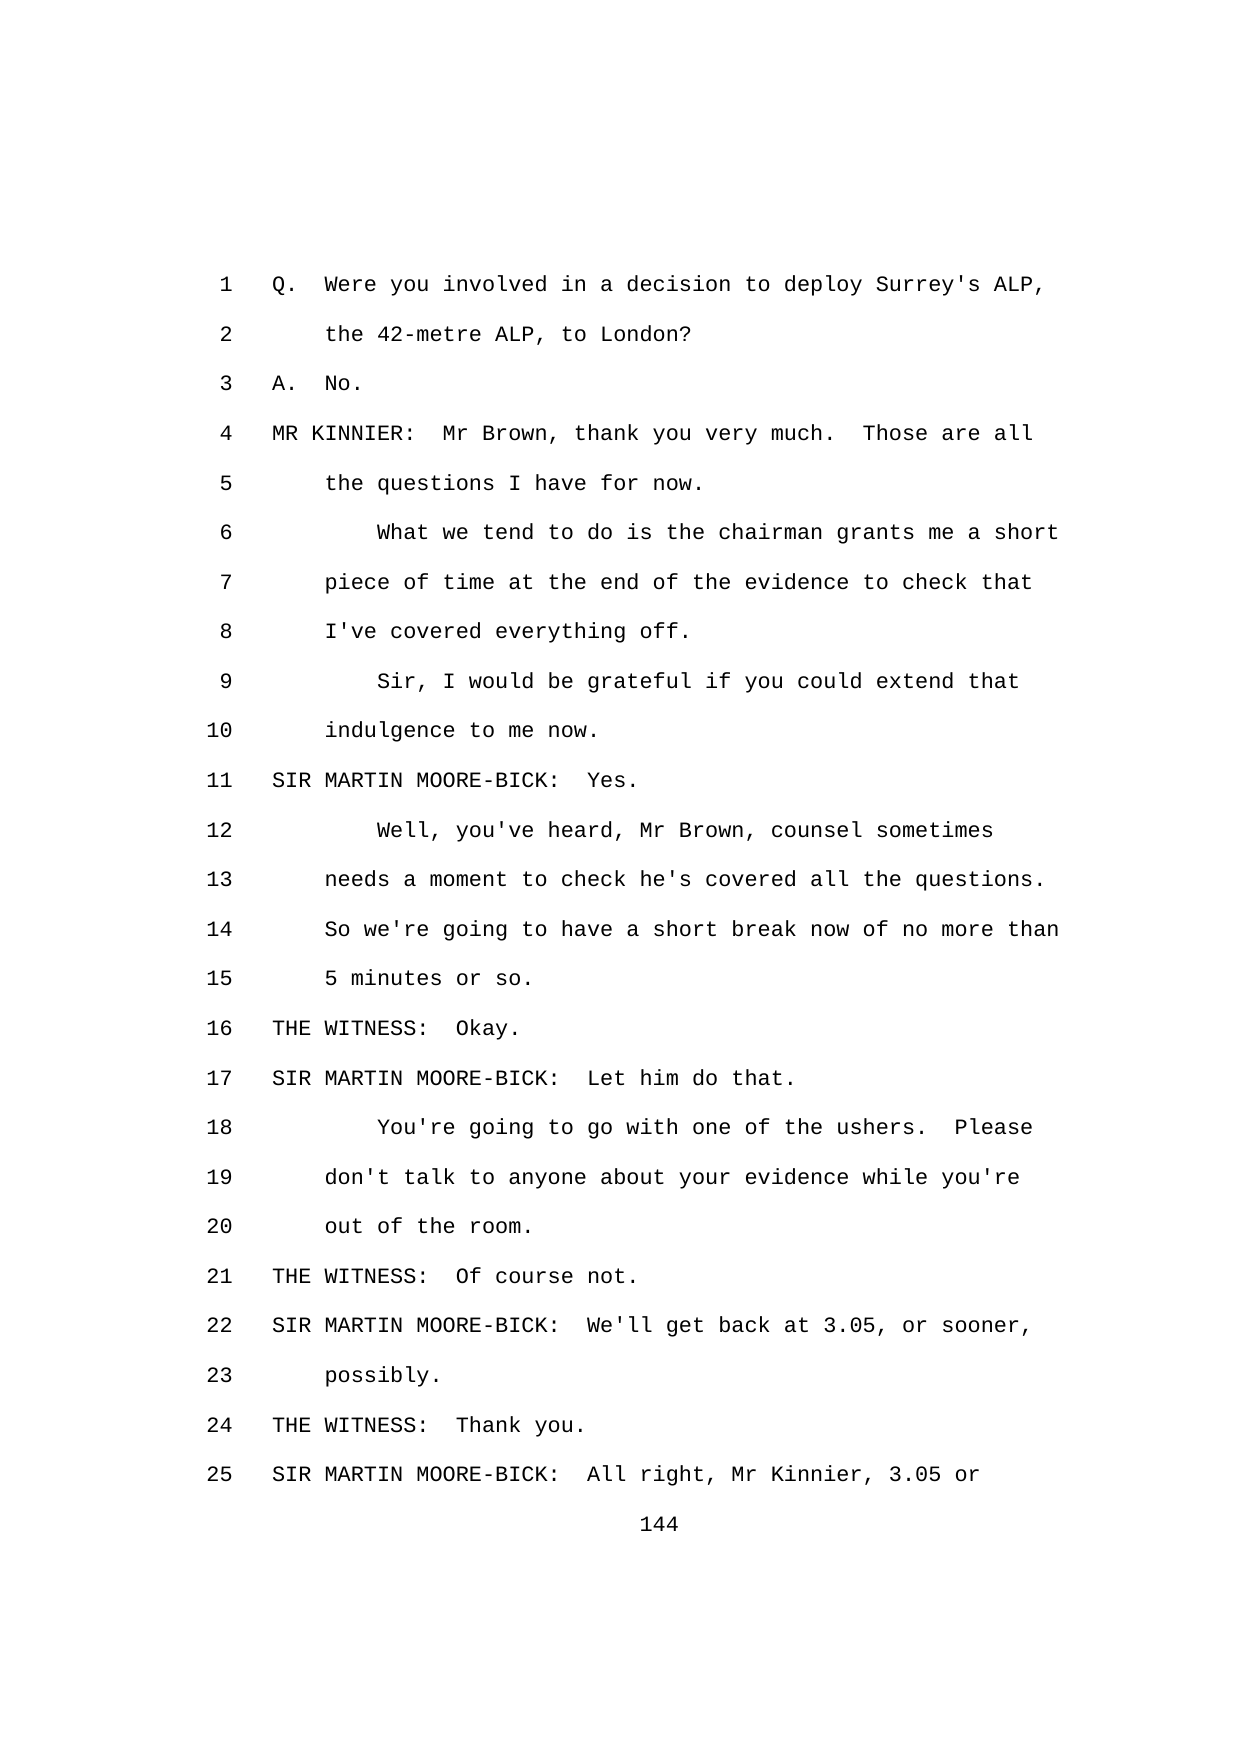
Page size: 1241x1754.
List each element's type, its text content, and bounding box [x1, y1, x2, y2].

text 12 Well, you've heard, Mr Brown, counsel sometimes [75, 819, 1165, 843]
text 3 A. No. [75, 372, 1165, 397]
text 2 the 42-metre ALP, to London? [75, 323, 1165, 348]
text 25 SIR MARTIN MOORE-BICK: All right, Mr Kinnier, 3.05 or [75, 1463, 1165, 1488]
text 20 out of the room. [75, 1215, 1165, 1240]
text 144 [75, 1513, 1165, 1538]
text 8 I've covered everything off. [75, 620, 1165, 645]
text 15 5 minutes or so. [75, 967, 1165, 992]
text 16 THE WITNESS: Okay. [75, 1017, 1165, 1042]
text 13 needs a moment to check he's covered all the questions. [75, 868, 1165, 893]
text 1 Q. Were you involved in a decision to deploy Surrey's ALP, [75, 273, 1165, 298]
text 11 SIR MARTIN MOORE-BICK: Yes. [75, 769, 1165, 794]
text 5 the questions I have for now. [75, 472, 1165, 496]
text 18 You're going to go with one of the ushers. Please [75, 1116, 1165, 1141]
text 23 possibly. [75, 1364, 1165, 1389]
text 21 THE WITNESS: Of course not. [75, 1265, 1165, 1290]
text 6 What we tend to do is the chairman grants me a short [75, 521, 1165, 546]
text 9 Sir, I would be grateful if you could extend that [75, 670, 1165, 695]
text 17 SIR MARTIN MOORE-BICK: Let him do that. [75, 1067, 1165, 1091]
text 14 So we're going to have a short break now of no more than [75, 918, 1165, 943]
text 4 MR KINNIER: Mr Brown, thank you very much. Those are all [75, 422, 1165, 447]
text 7 piece of time at the end of the evidence to check that [75, 571, 1165, 596]
text 10 indulgence to me now. [75, 719, 1165, 744]
text 22 SIR MARTIN MOORE-BICK: We'll get back at 3.05, or sooner, [75, 1314, 1165, 1339]
text 19 don't talk to anyone about your evidence while you're [75, 1166, 1165, 1191]
text 24 THE WITNESS: Thank you. [75, 1414, 1165, 1438]
